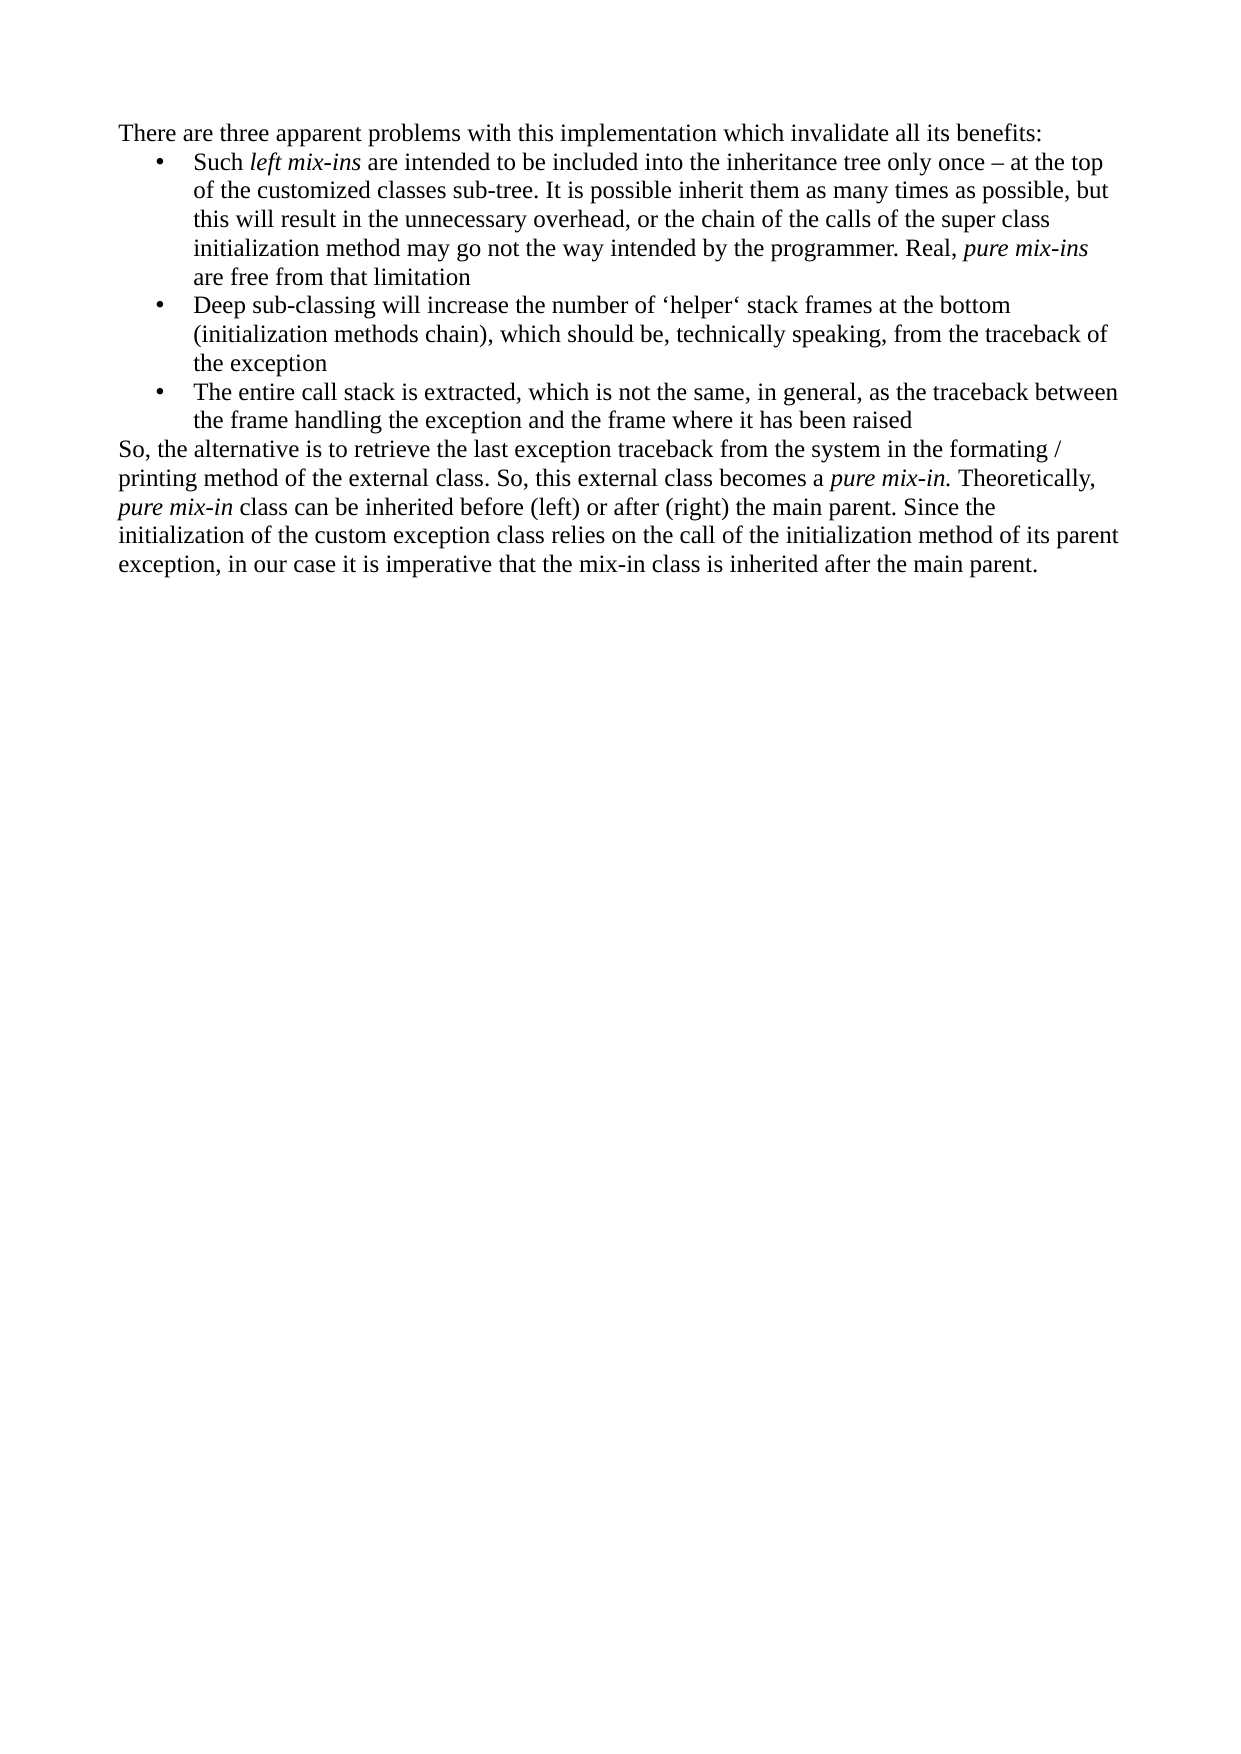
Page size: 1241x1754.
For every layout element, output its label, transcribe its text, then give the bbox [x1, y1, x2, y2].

text There are three apparent problems with this implementation which invalidate all its benefits: [118, 118, 1122, 147]
text So, the alternative is to retrieve the last exception traceback from the system in the formating / printing method of the external class. So, this external class becomes a pure mix-in. Theoretically, pure mix-in class can be inherited before (left) or after (right) the main parent. Since the initialization of the custom exception class relies on the call of the initialization method of its parent exception, in our case it is imperative that the mix-in class is inherited after the main parent. [118, 434, 1122, 578]
list Such left mix-ins are intended to be included into the inheritance tree only once – at the top of the customized classes sub-tree. It is possible inherit them as many times as possible, but this will result in the unnecessary overhead, or the chain of the calls of the super class initialization method may go not the way intended by the programmer. Real, pure mix-ins are free from that limitation [156, 147, 1122, 291]
list Deep sub-classing will increase the number of ‘helper‘ stack frames at the bottom (initialization methods chain), which should be, technically speaking, from the traceback of the exception [156, 291, 1122, 377]
list The entire call stack is extracted, which is not the same, in general, as the traceback between the frame handling the exception and the frame where it has been raised [156, 377, 1122, 434]
